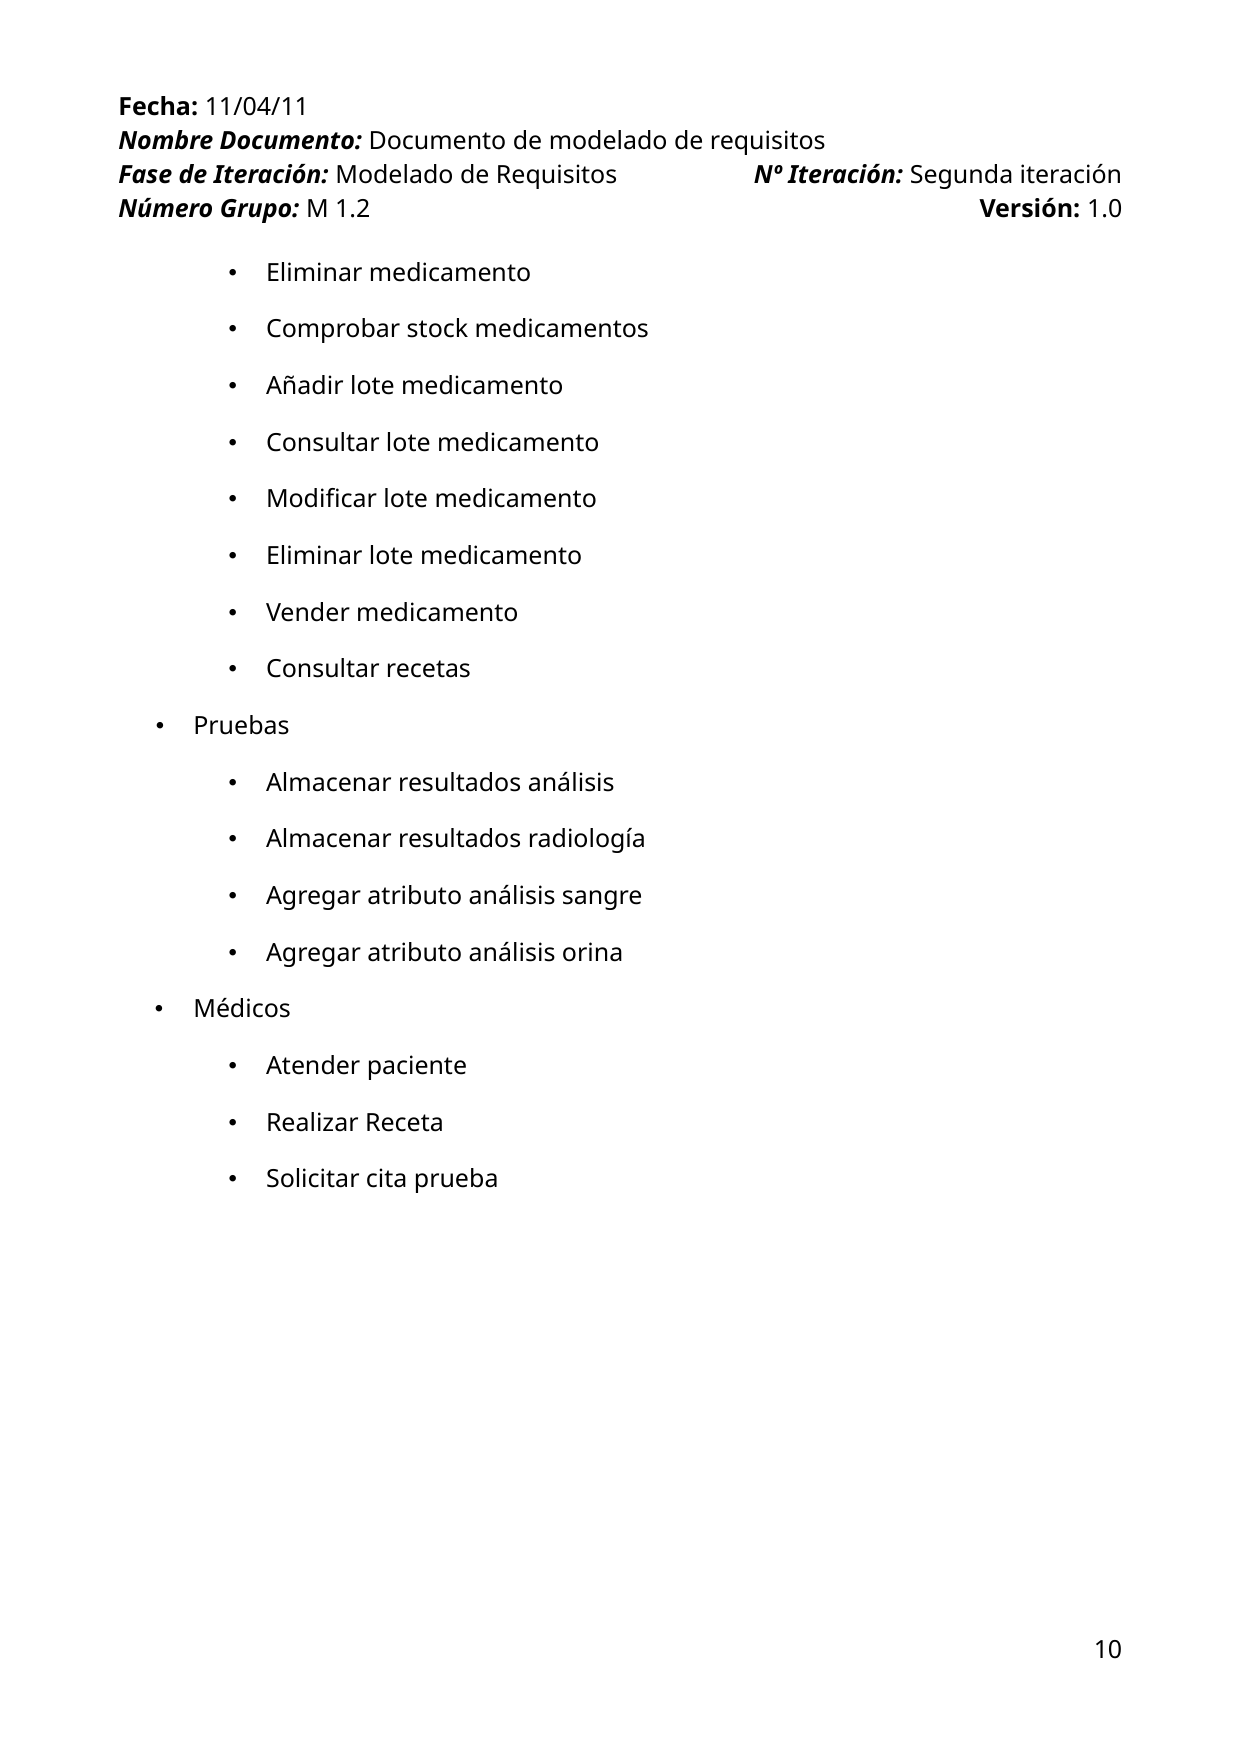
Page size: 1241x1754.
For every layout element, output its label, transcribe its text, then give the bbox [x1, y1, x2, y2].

list Agregar atributo análisis sangre [228, 878, 1122, 912]
list Consultar lote medicamento [228, 424, 1122, 458]
list Eliminar medicamento [228, 254, 1122, 288]
list Agregar atributo análisis orina [228, 934, 1122, 968]
list Médicos [154, 991, 1122, 1025]
list Eliminar lote medicamento [228, 538, 1122, 572]
list Comprobar stock medicamentos [228, 311, 1122, 345]
list Realizar Receta [228, 1104, 1122, 1138]
list Almacenar resultados radiología [228, 821, 1122, 855]
list Consultar recetas [228, 651, 1122, 685]
list Atender paciente [228, 1048, 1122, 1082]
list Solicitar cita prueba [228, 1161, 1122, 1195]
list Añadir lote medicamento [228, 368, 1122, 402]
list Vender medicamento [228, 594, 1122, 628]
list Modificar lote medicamento [228, 481, 1122, 515]
list Pruebas [156, 708, 1122, 742]
list Almacenar resultados análisis [228, 764, 1122, 798]
